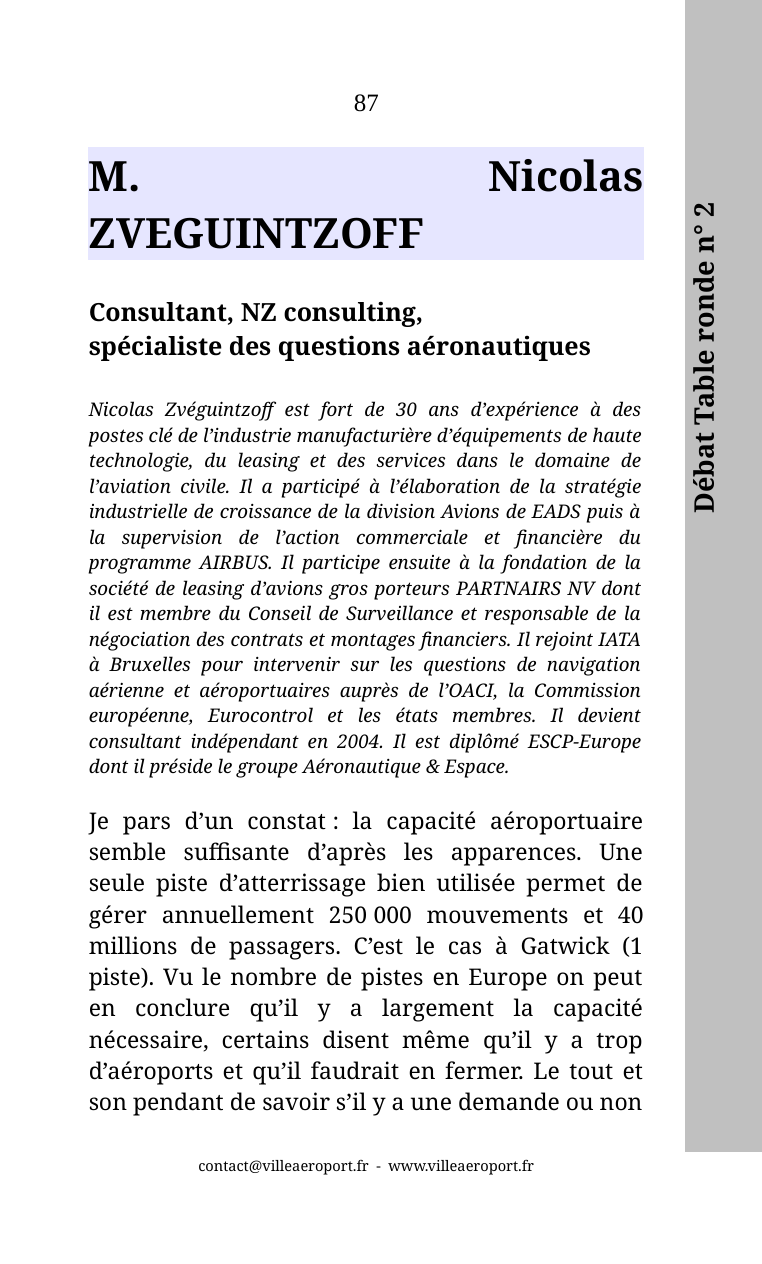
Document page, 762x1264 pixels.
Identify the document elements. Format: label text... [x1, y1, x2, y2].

text spécialiste des questions aéronautiques [88, 328, 644, 362]
text Consultant, NZ consulting, [88, 294, 644, 328]
text Débat Table ronde n° 2 [685, 187, 762, 513]
text Nicolas Zvéguintzoff est fort de 30 ans d’expérience à des postes clé de l’industrie manufacturière d’équipements de haute technologie, du leasing et des services dans le domaine de l’aviation civile. Il a participé à l’élaboration de la stratégie industrielle de croissance de la division Avions de EADS puis à la supervision de l’action commerciale et financière du programme AIRBUS. Il participe ensuite à la fondation de la société de leasing d’avions gros porteurs PARTNAIRS NV dont il est membre du Conseil de Surveillance et responsable de la négociation des contrats et montages financiers. Il rejoint IATA à Bruxelles pour intervenir sur les questions de navigation aérienne et aéroportuaires auprès de l’OACI, la Commission européenne, Eurocontrol et les états membres. Il devient consultant indépendant en 2004. Il est diplômé ESCP-Europe dont il préside le groupe Aéronautique & Espace. [88, 397, 644, 779]
text Je pars d’un constat : la capacité aéroportuaire semble suffisante d’après les apparences. Une seule piste d’atterrissage bien utilisée permet de gérer annuellement 250 000 mouvements et 40 millions de passagers. C’est le cas à Gatwick (1 piste). Vu le nombre de pistes en Europe on peut en conclure qu’il y a largement la capacité nécessaire, certains disent même qu’il y a trop d’aéroports et qu’il faudrait en fermer. Le tout et son pendant de savoir s’il y a une demande ou non [88, 805, 644, 1117]
text M. Nicolas ZVEGUINTZOFF [88, 147, 644, 260]
